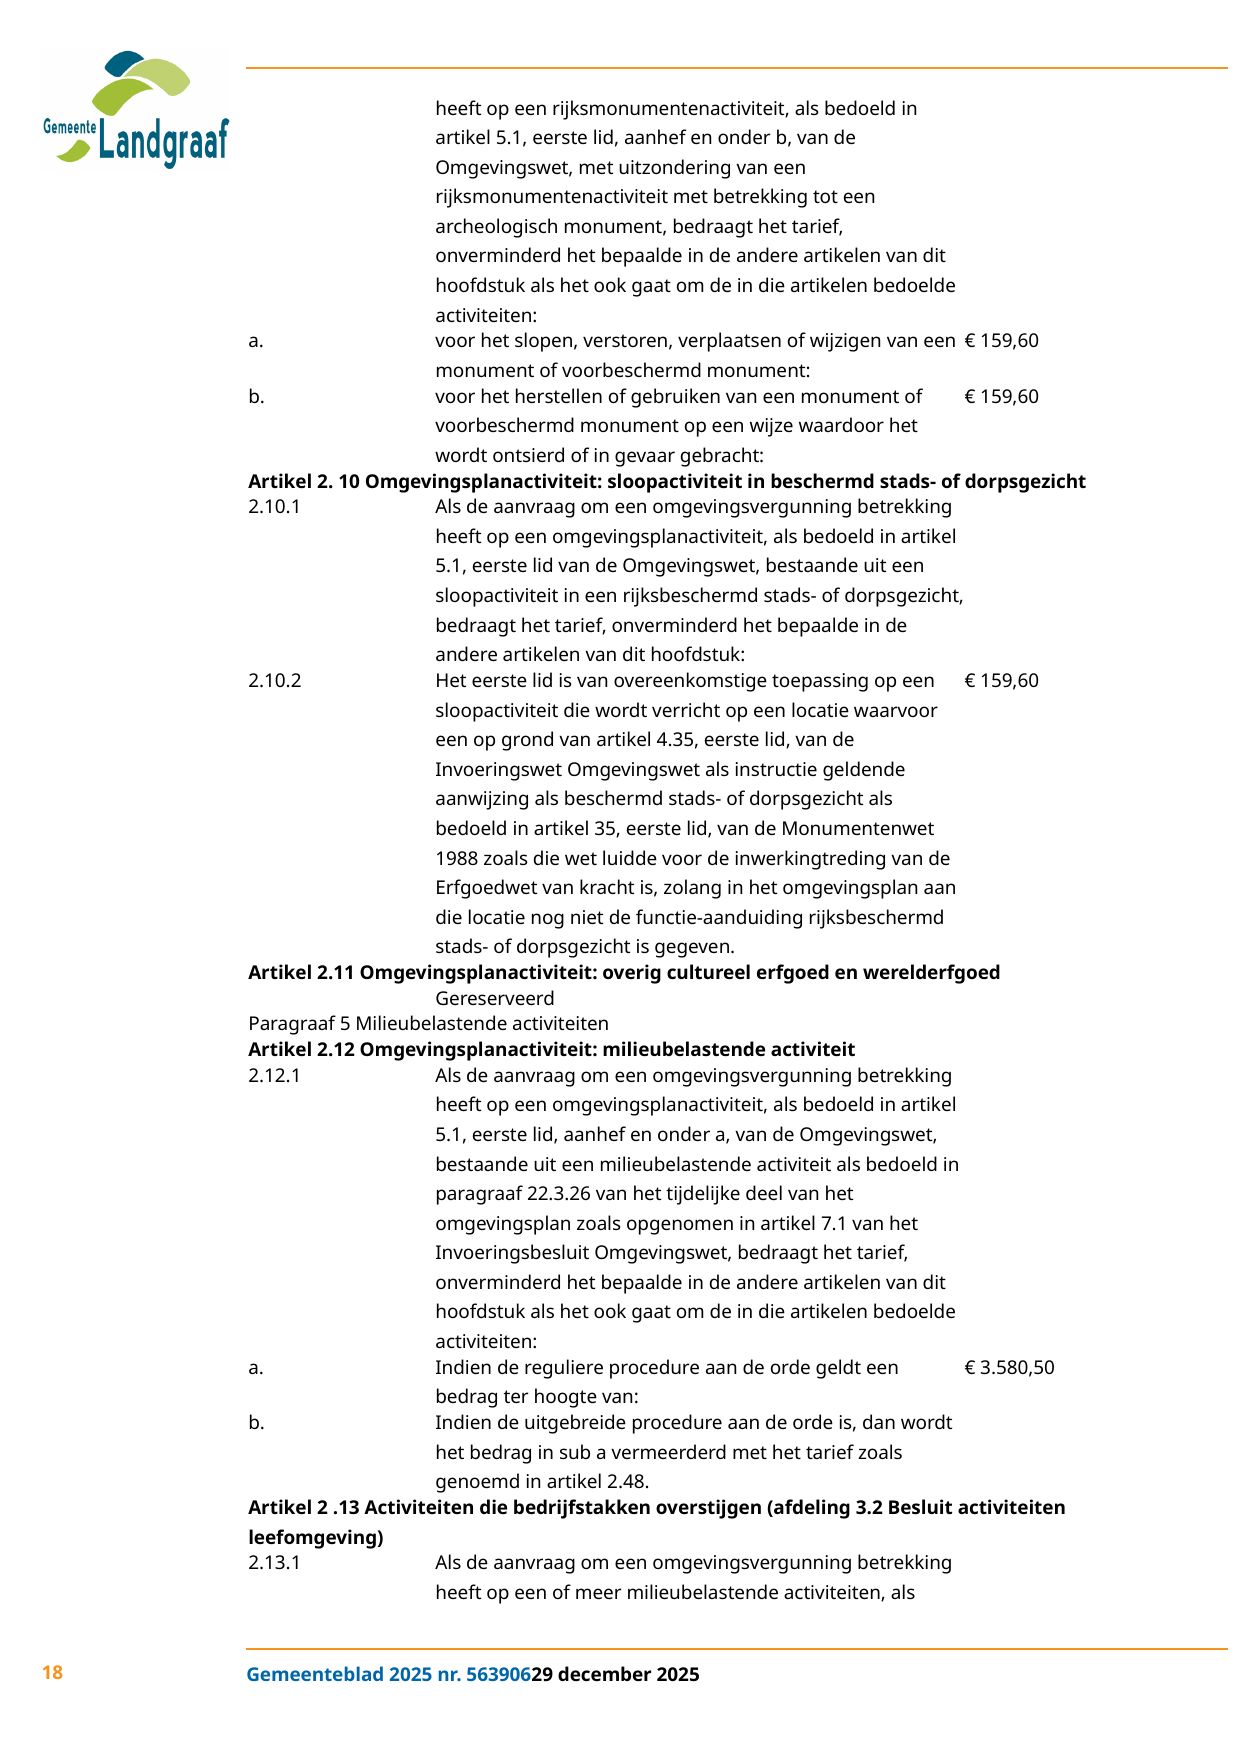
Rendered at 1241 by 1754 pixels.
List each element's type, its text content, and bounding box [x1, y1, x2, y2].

table_cell voor het herstellen of gebruiken van een monument of voorbeschermd monument op een wijze waardoor het wordt ontsierd of in gevaar gebracht: [435, 383, 964, 468]
table_cell Als de aanvraag om een omgevingsvergunning betrekking heeft op een omgevingsplanactiviteit, als bedoeld in artikel 5.1, eerste lid, aanhef en onder a, van de Omgevingswet, bestaande uit een milieubelastende activiteit als bedoeld in paragraaf 22.3.26 van het tijdelijke deel van het omgevingsplan zoals opgenomen in artikel 7.1 van het Invoeringsbesluit Omgevingswet, bedraagt het tarief, onverminderd het bepaalde in de andere artikelen van dit hoofdstuk als het ook gaat om de in die artikelen bedoelde activiteiten: [435, 1062, 964, 1354]
table_cell heeft op een rijksmonumentenactiviteit, als bedoeld in artikel 5.1, eerste lid, aanhef en onder b, van de Omgevingswet, met uitzondering van een rijksmonumentenactiviteit met betrekking tot een archeologisch monument, bedraagt het tarief, onverminderd het bepaalde in de andere artikelen van dit hoofdstuk als het ook gaat om de in die artikelen bedoelde activiteiten: [435, 95, 964, 328]
picture [41, 47, 231, 172]
table_cell Het eerste lid is van overeenkomstige toepassing op een sloopactiviteit die wordt verricht op een locatie waarvoor een op grond van artikel 4.35, eerste lid, van de Invoeringswet Omgevingswet als instructie geldende aanwijzing als beschermd stads- of dorpsgezicht als bedoeld in artikel 35, eerste lid, van de Monumentenwet 1988 zoals die wet luidde voor de inwerkingtreding van de Erfgoedwet van kracht is, zolang in het omgevingsplan aan die locatie nog niet de functie-aanduiding rijksbeschermd stads- of dorpsgezicht is gegeven. [435, 667, 964, 959]
table_cell [964, 1550, 1152, 1605]
table_cell € 159,60 [964, 383, 1152, 468]
table_cell [248, 95, 435, 328]
table_cell [248, 985, 435, 1011]
table_cell a. [248, 328, 435, 383]
table_cell € 3.580,50 [964, 1354, 1152, 1409]
table_cell € 159,60 [964, 328, 1152, 383]
table_cell Artikel 2 .13 Activiteiten die bedrijfstakken overstijgen (afdeling 3.2 Besluit activiteiten leefomgeving) [248, 1494, 1152, 1549]
table_cell [964, 1409, 1152, 1494]
table_cell Indien de reguliere procedure aan de orde geldt een bedrag ter hoogte van: [435, 1354, 964, 1409]
table_cell [964, 494, 1152, 667]
table_cell Artikel 2. 10 Omgevingsplanactiviteit: sloopactiviteit in beschermd stads- of dorpsgezicht [248, 468, 1152, 493]
table_cell Artikel 2.11 Omgevingsplanactiviteit: overig cultureel erfgoed en werelderfgoed [248, 959, 1152, 985]
table_cell a. [248, 1354, 435, 1409]
table_cell 2.12.1 [248, 1062, 435, 1354]
table_cell 2.10.1 [248, 494, 435, 667]
table_cell Gereserveerd [435, 985, 964, 1011]
table_cell Als de aanvraag om een omgevingsvergunning betrekking heeft op een omgevingsplanactiviteit, als bedoeld in artikel 5.1, eerste lid van de Omgevingswet, bestaande uit een sloopactiviteit in een rijksbeschermd stads- of dorpsgezicht, bedraagt het tarief, onverminderd het bepaalde in de andere artikelen van dit hoofdstuk: [435, 494, 964, 667]
table_cell voor het slopen, verstoren, verplaatsen of wijzigen van een monument of voorbeschermd monument: [435, 328, 964, 383]
table_cell Als de aanvraag om een omgevingsvergunning betrekking heeft op een of meer milieubelastende activiteiten, als [435, 1550, 964, 1605]
table_cell Artikel 2.12 Omgevingsplanactiviteit: milieubelastende activiteit [248, 1036, 1152, 1062]
table_cell b. [248, 1409, 435, 1494]
table_cell 2.13.1 [248, 1550, 435, 1605]
table_cell [964, 95, 1152, 328]
table_cell [964, 985, 1152, 1011]
table_cell Indien de uitgebreide procedure aan de orde is, dan wordt het bedrag in sub a vermeerderd met het tarief zoals genoemd in artikel 2.48. [435, 1409, 964, 1494]
table_cell € 159,60 [964, 667, 1152, 959]
table_cell b. [248, 383, 435, 468]
table_cell 2.10.2 [248, 667, 435, 959]
table_cell [964, 1062, 1152, 1354]
table_cell Paragraaf 5 Milieubelastende activiteiten [248, 1011, 1152, 1036]
